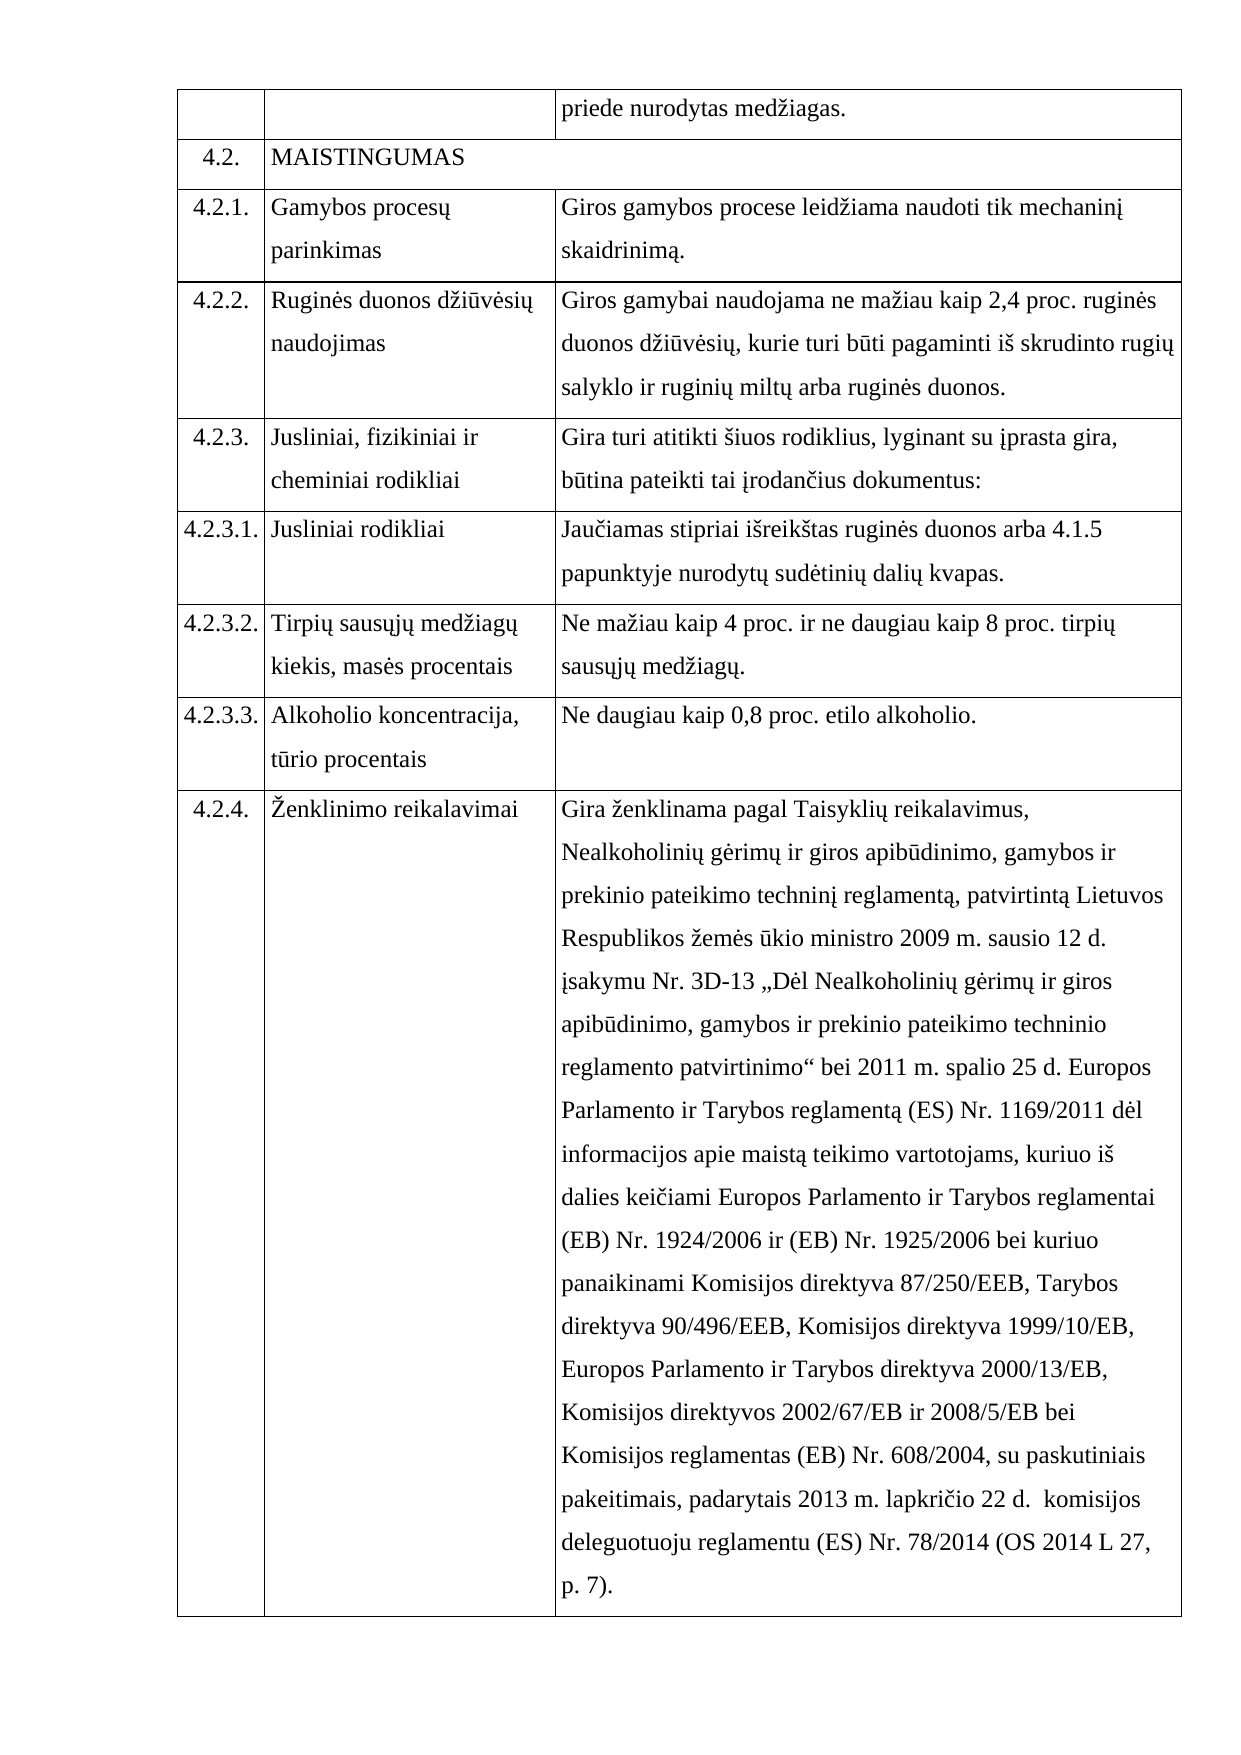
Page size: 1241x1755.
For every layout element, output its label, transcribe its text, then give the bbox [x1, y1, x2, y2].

table_cell Gamybos procesų parinkimas [265, 190, 555, 281]
table_cell 4.2.3.3. [178, 698, 264, 790]
table_cell Tirpių sausųjų medžiagų kiekis, masės procentais [265, 605, 555, 697]
table_cell Jusliniai, fizikiniai ir cheminiai rodikliai [265, 419, 555, 511]
table_cell Alkoholio koncentracija, tūrio procentais [265, 698, 555, 790]
table_cell [178, 90, 264, 138]
table_cell Ne daugiau kaip 0,8 proc. etilo alkoholio. [556, 698, 1181, 790]
table_cell Gira turi atitikti šiuos rodiklius, lyginant su įprasta gira, būtina pateikti tai įrodančius dokumentus: [556, 419, 1181, 511]
table_cell Ne mažiau kaip 4 proc. ir ne daugiau kaip 8 proc. tirpių sausųjų medžiagų. [556, 605, 1181, 697]
table_cell 4.2.4. [178, 791, 264, 1616]
table_cell priede nurodytas medžiagas. [556, 90, 1181, 138]
table_cell MAISTINGUMAS [265, 140, 1181, 188]
table_cell 4.2.2. [178, 283, 264, 418]
table_cell 4.2.3.2. [178, 605, 264, 697]
table_cell 4.2. [178, 140, 264, 188]
table_cell [265, 90, 555, 138]
table_cell Giros gamybai naudojama ne mažiau kaip 2,4 proc. ruginės duonos džiūvėsių, kurie turi būti pagaminti iš skrudinto rugių salyklo ir ruginių miltų arba ruginės duonos. [556, 283, 1181, 418]
table_cell Jusliniai rodikliai [265, 512, 555, 604]
table_cell Ženklinimo reikalavimai [265, 791, 555, 1616]
table_cell Gira ženklinama pagal Taisyklių reikalavimus, Nealkoholinių gėrimų ir giros apibūdinimo, gamybos ir prekinio pateikimo techninį reglamentą, patvirtintą Lietuvos Respublikos žemės ūkio ministro 2009 m. sausio 12 d. įsakymu Nr. 3D-13 „Dėl Nealkoholinių gėrimų ir giros apibūdinimo, gamybos ir prekinio pateikimo techninio reglamento patvirtinimo“ bei 2011 m. spalio 25 d. Europos Parlamento ir Tarybos reglamentą (ES) Nr. 1169/2011 dėl informacijos apie maistą teikimo vartotojams, kuriuo iš dalies keičiami Europos Parlamento ir Tarybos reglamentai (EB) Nr. 1924/2006 ir (EB) Nr. 1925/2006 bei kuriuo panaikinami Komisijos direktyva 87/250/EEB, Tarybos direktyva 90/496/EEB, Komisijos direktyva 1999/10/EB, Europos Parlamento ir Tarybos direktyva 2000/13/EB, Komisijos direktyvos 2002/67/EB ir 2008/5/EB bei Komisijos reglamentas (EB) Nr. 608/2004, su paskutiniais pakeitimais, padarytais 2013 m. lapkričio 22 d. komisijos deleguotuoju reglamentu (ES) Nr. 78/2014 (OS 2014 L 27, p. 7). [556, 791, 1181, 1616]
table_cell Jaučiamas stipriai išreikštas ruginės duonos arba 4.1.5 papunktyje nurodytų sudėtinių dalių kvapas. [556, 512, 1181, 604]
table_cell Giros gamybos procese leidžiama naudoti tik mechaninį skaidrinimą. [556, 190, 1181, 281]
table_cell Ruginės duonos džiūvėsių naudojimas [265, 283, 555, 418]
table_cell 4.2.3.1. [178, 512, 264, 604]
table_cell 4.2.1. [178, 190, 264, 281]
table_cell 4.2.3. [178, 419, 264, 511]
